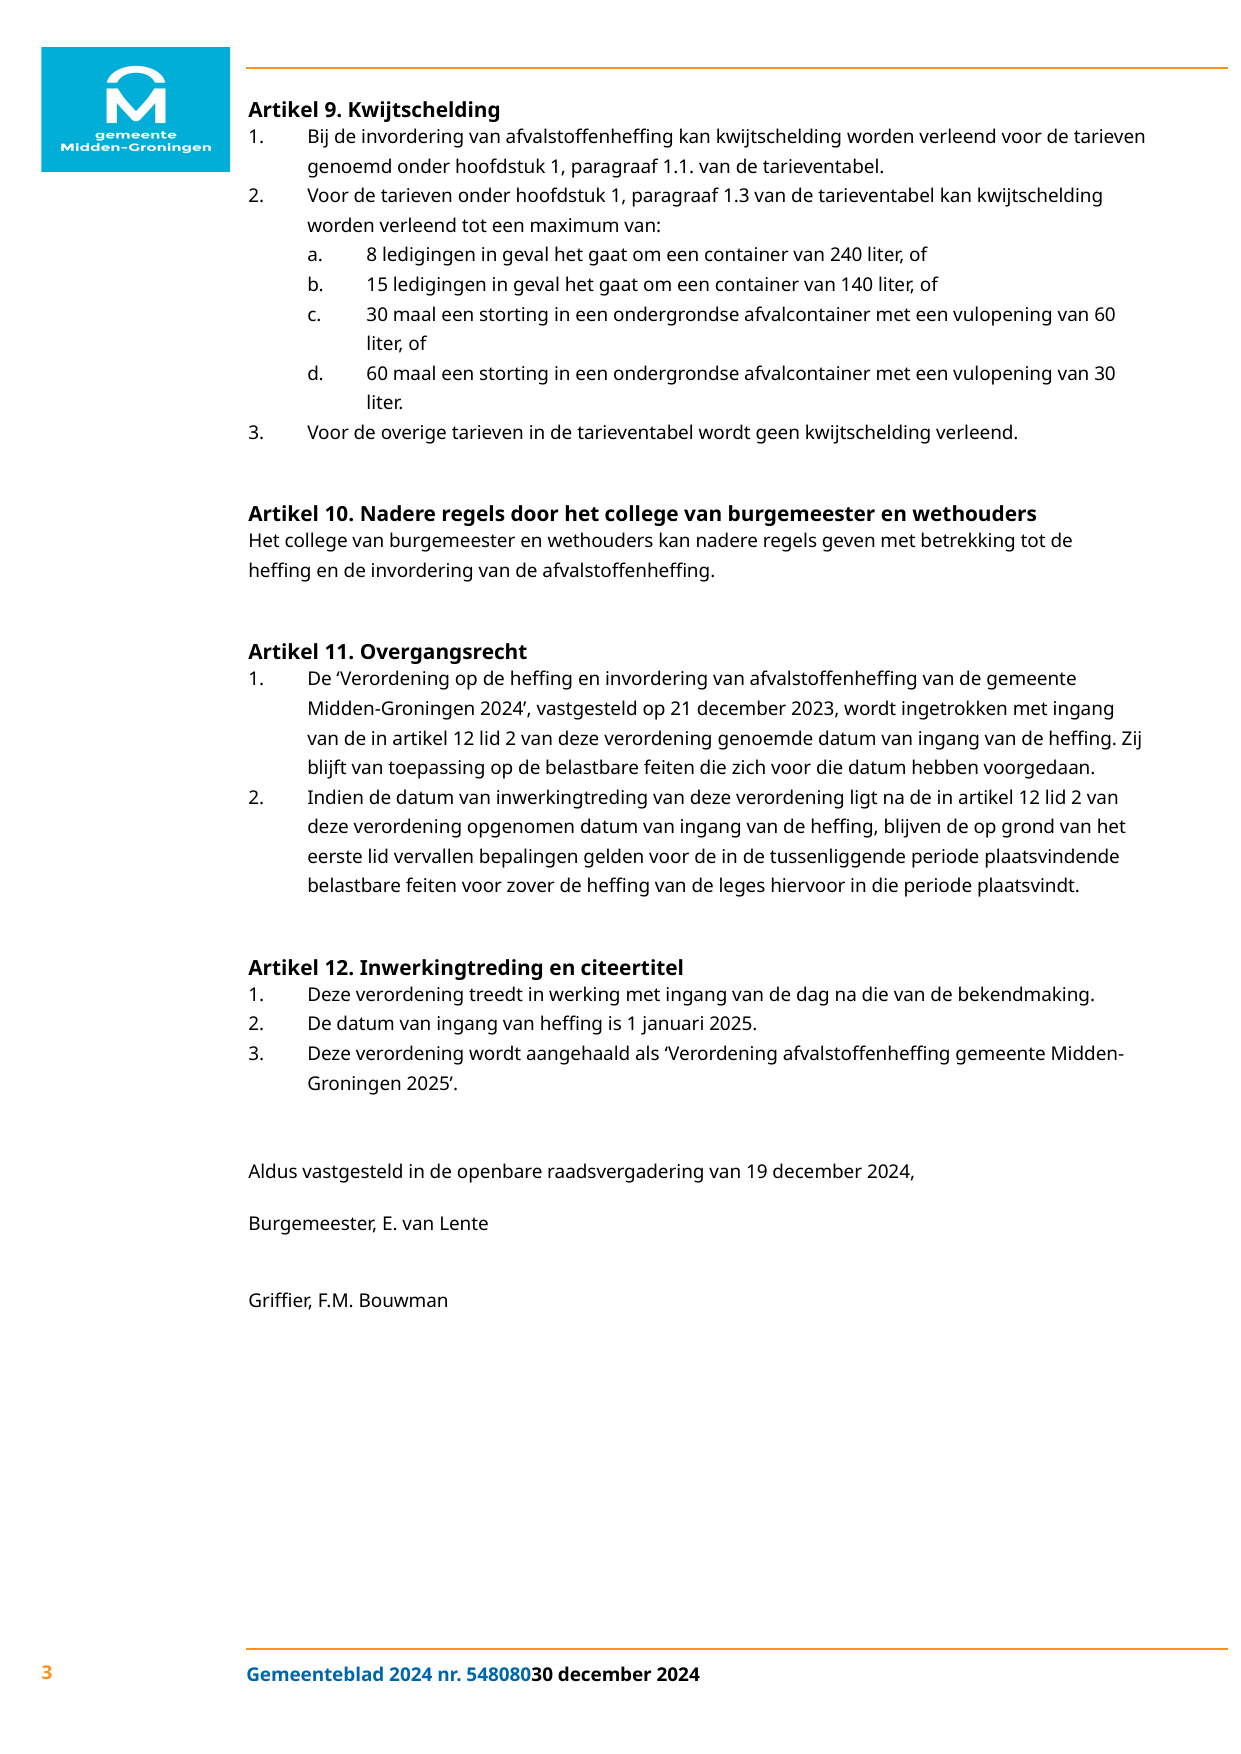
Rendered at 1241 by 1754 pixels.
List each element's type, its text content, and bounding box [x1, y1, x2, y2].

list 15 ledigingen in geval het gaat om een container van 140 liter, of [307, 271, 1152, 297]
text Burgemeester, E. van Lente [248, 1210, 1152, 1236]
text Het college van burgemeester en wethouders kan nadere regels geven met betrekking tot de [248, 527, 1152, 553]
picture [184, 146, 190, 153]
list Voor de overige tarieven in de tarieventabel wordt geen kwijtschelding verleend. [248, 419, 1152, 445]
text Artikel 9. Kwijtschelding [248, 95, 1152, 123]
picture [107, 89, 165, 122]
text Artikel 12. Inwerkingtreding en citeertitel [248, 953, 1152, 981]
list Bij de invordering van afvalstoffenheffing kan kwijtschelding worden verleend voor de tarieven genoemd onder hoofdstuk 1, paragraaf 1.1. van de tarieventabel. [248, 123, 1152, 178]
text heffing en de invordering van de afvalstoffenheffing. [248, 557, 1152, 583]
list De ‘Verordening op de heffing en invordering van afvalstoffenheffing van de gemeente Midden-Groningen 2024’, vastgesteld op 21 december 2023, wordt ingetrokken met ingang van de in artikel 12 lid 2 van deze verordening genoemde datum van ingang van de heffing. Zij blijft van toepassing op de belastbare feiten die zich voor die datum hebben voorgedaan. [248, 666, 1152, 780]
list De datum van ingang van heffing is 1 januari 2025. [248, 1011, 1152, 1036]
list 30 maal een storting in een ondergrondse afvalcontainer met een vulopening van 60 liter, of [307, 301, 1152, 356]
list Indien de datum van inwerkingtreding van deze verordening ligt na de in artikel 12 lid 2 van deze verordening opgenomen datum van ingang van de heffing, blijven de op grond van het eerste lid vervallen bepalingen gelden voor de in de tussenliggende periode plaatsvindende belastbare feiten voor zover de heffing van de leges hiervoor in die periode plaatsvindt. [248, 784, 1152, 898]
list Deze verordening treedt in werking met ingang van de dag na die van de bekendmaking. [248, 981, 1152, 1007]
text Artikel 11. Overgangsrecht [248, 637, 1152, 666]
list Deze verordening wordt aangehaald als ‘Verordening afvalstoffenheffing gemeente Midden-Groningen 2025’. [248, 1040, 1152, 1096]
text Artikel 10. Nadere regels door het college van burgemeester en wethouders [248, 499, 1152, 527]
list 60 maal een storting in een ondergrondse afvalcontainer met een vulopening van 30 liter. [307, 360, 1152, 415]
text Aldus vastgesteld in de openbare raadsvergadering van 19 december 2024, [248, 1158, 1152, 1184]
picture [108, 66, 164, 82]
text Griffier, F.M. Bouwman [248, 1287, 1152, 1313]
list Voor de tarieven onder hoofdstuk 1, paragraaf 1.3 van de tarieventabel kan kwijtschelding worden verleend tot een maximum van: [248, 182, 1152, 238]
list 8 ledigingen in geval het gaat om een container van 240 liter, of [307, 242, 1152, 267]
